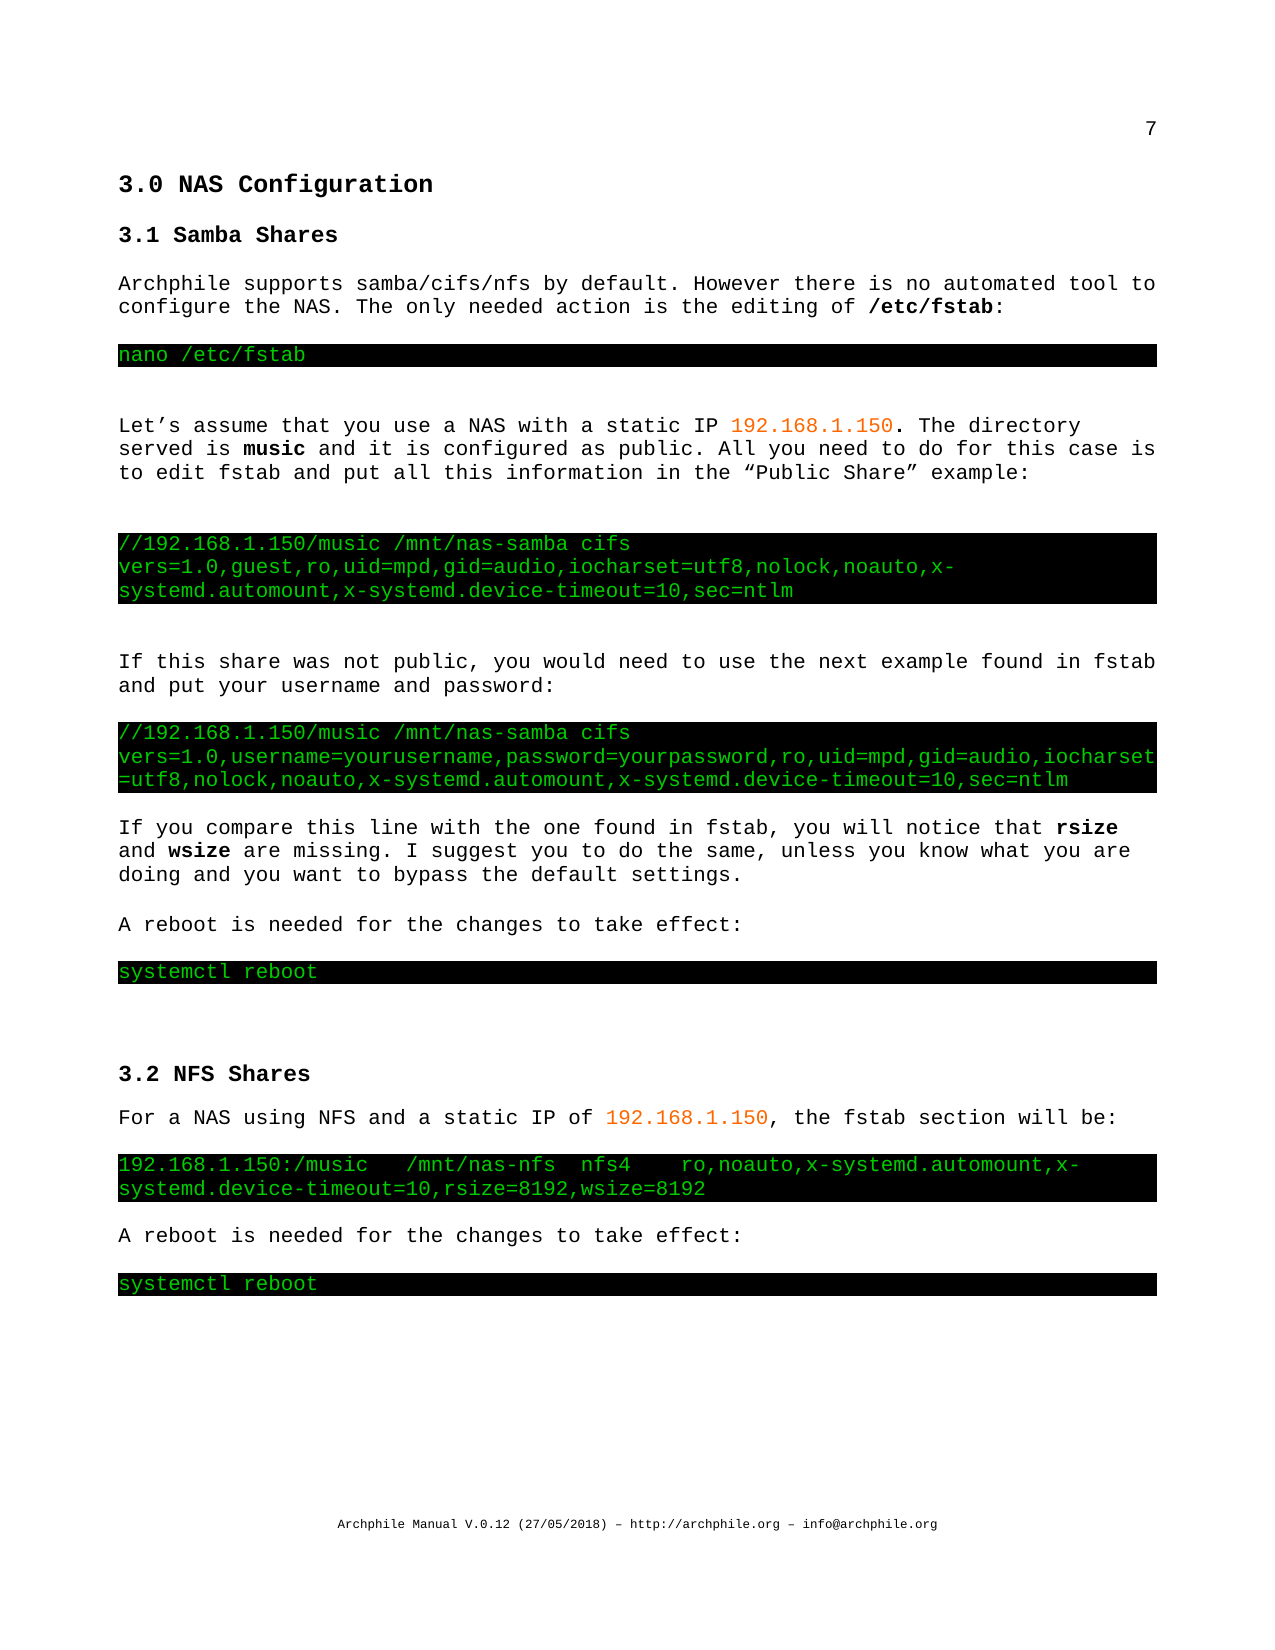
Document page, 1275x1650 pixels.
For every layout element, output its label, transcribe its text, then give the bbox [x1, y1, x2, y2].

text A reboot is needed for the changes to take effect: [118, 913, 1157, 937]
text systemctl reboot [118, 1273, 1157, 1296]
text A reboot is needed for the changes to take effect: [118, 1225, 1157, 1249]
text 192.168.1.150:/music /mnt/nas-nfs nfs4 ro,noauto,x-systemd.automount,x-systemd.device-timeout=10,rsize=8192,wsize=8192 [118, 1154, 1157, 1202]
text //192.168.1.150/music /mnt/nas-samba cifs vers=1.0,guest,ro,uid=mpd,gid=audio,iocharset=utf8,nolock,noauto,x-systemd.automount,x-systemd.device-timeout=10,sec=ntlm [118, 533, 1157, 604]
text If this share was not public, you would need to use the next example found in fstab and put your username and password: [118, 651, 1157, 698]
text 3.0 NAS Configuration [118, 171, 1157, 199]
text //192.168.1.150/music /mnt/nas-samba cifs vers=1.0,username=yourusername,password=yourpassword,ro,uid=mpd,gid=audio,iocharset=utf8,nolock,noauto,x-systemd.automount,x-systemd.device-timeout=10,sec=ntlm [118, 722, 1157, 793]
text Archphile supports samba/cifs/nfs by default. However there is no automated tool to configure the NAS. The only needed action is the editing of /etc/fstab: [118, 273, 1157, 320]
text If you compare this line with the one found in fstab, you will notice that rsize and wsize are missing. I suggest you to do the same, unless you know what you are doing and you want to bypass the default settings. [118, 817, 1157, 888]
text For a NAS using NFS and a static IP of 192.168.1.150, the fstab section will be: [118, 1107, 1157, 1131]
text 3.2 NFS Shares [118, 1062, 1157, 1088]
text Let’s assume that you use a NAS with a static IP 192.168.1.150. The directory served is music and it is configured as public. All you need to do for this case is to edit fstab and put all this information in the “Public Share” example: [118, 415, 1157, 486]
text systemctl reboot [118, 961, 1157, 984]
text 3.1 Samba Shares [118, 223, 1157, 249]
text nano /etc/fstab [118, 344, 1157, 367]
